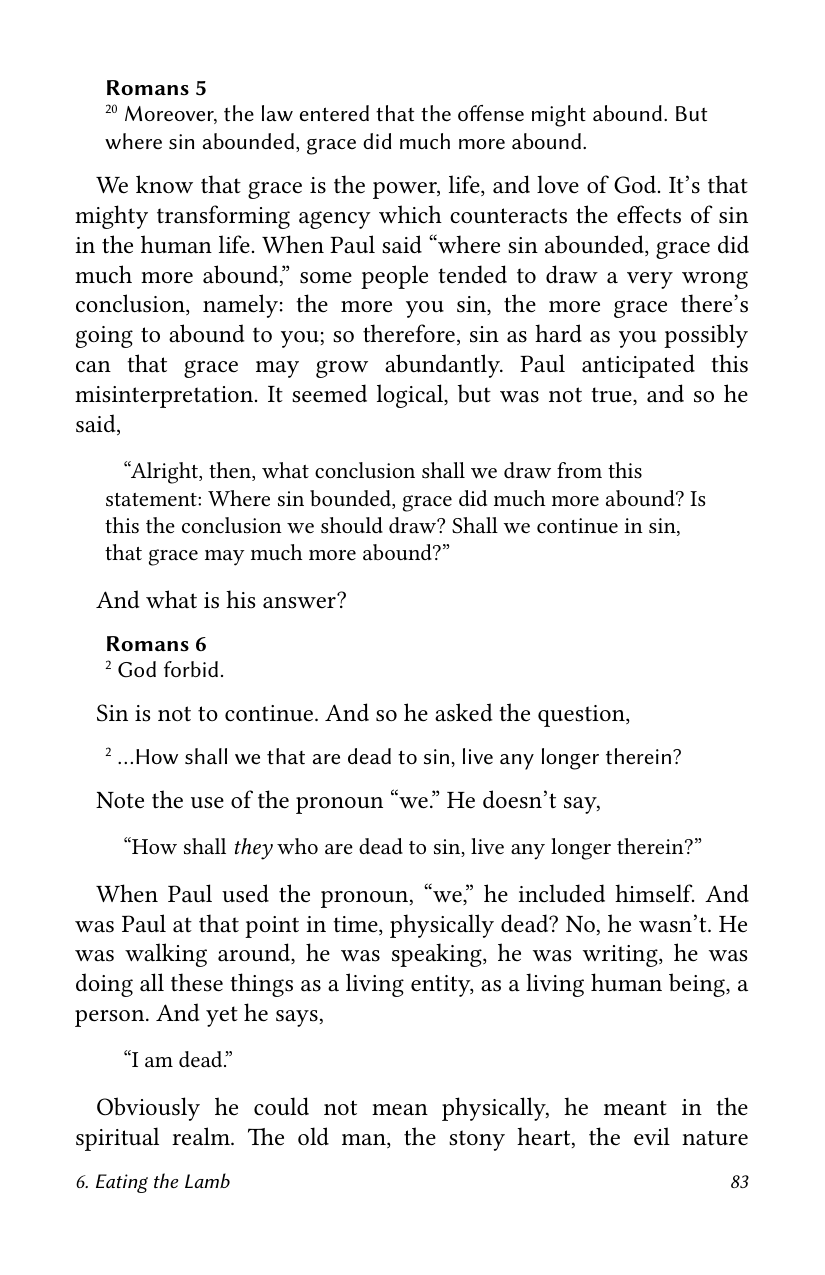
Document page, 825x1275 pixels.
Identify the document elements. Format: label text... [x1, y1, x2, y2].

text When Paul used the pronoun, “we,” he included himself. And was Paul at that point in time, physically dead? No, he wasn’t. He was walking around, he was speaking, he was writing, he was doing all these things as a living entity, as a living human being, a person. And yet he says, [75, 880, 750, 1028]
text Romans 5 [105, 75, 750, 101]
text Note the use of the pronoun “we.” He doesn’t say, [75, 786, 750, 815]
text Romans 6 [105, 631, 750, 657]
text We know that grace is the power, life, and love of God. It’s that mighty transforming agency which counteracts the effects of sin in the human life. When Paul said “where sin abounded, grace did much more abound,” some people tended to draw a very wrong conclusion, namely: the more you sin, the more grace there’s going to abound to you; so therefore, sin as hard as you possibly can that grace may grow abundantly. Paul anticipated this misinterpretation. It seemed logical, but was not true, and so he said, [75, 171, 750, 439]
text Obviously he could not mean physically, he meant in the spiritual realm. The old man, the stony heart, the evil nature [75, 1093, 750, 1151]
text 20 Moreover, the law entered that the offense might abound. But where sin abounded, grace did much more abound. [105, 101, 720, 155]
text “Alright, then, what conclusion shall we draw from this statement: Where sin bounded, grace did much more abound? Is this the conclusion we should draw? Shall we continue in sin, that grace may much more abound?” [105, 458, 720, 566]
text “I am dead.” [105, 1047, 720, 1073]
text “How shall they who are dead to sin, live any longer therein?” [105, 834, 720, 860]
text 2 ...How shall we that are dead to sin, live any longer therein? [105, 744, 720, 770]
text 2 God forbid. [105, 657, 720, 683]
text Sin is not to continue. And so he asked the question, [75, 699, 750, 728]
text And what is his answer? [75, 586, 750, 614]
